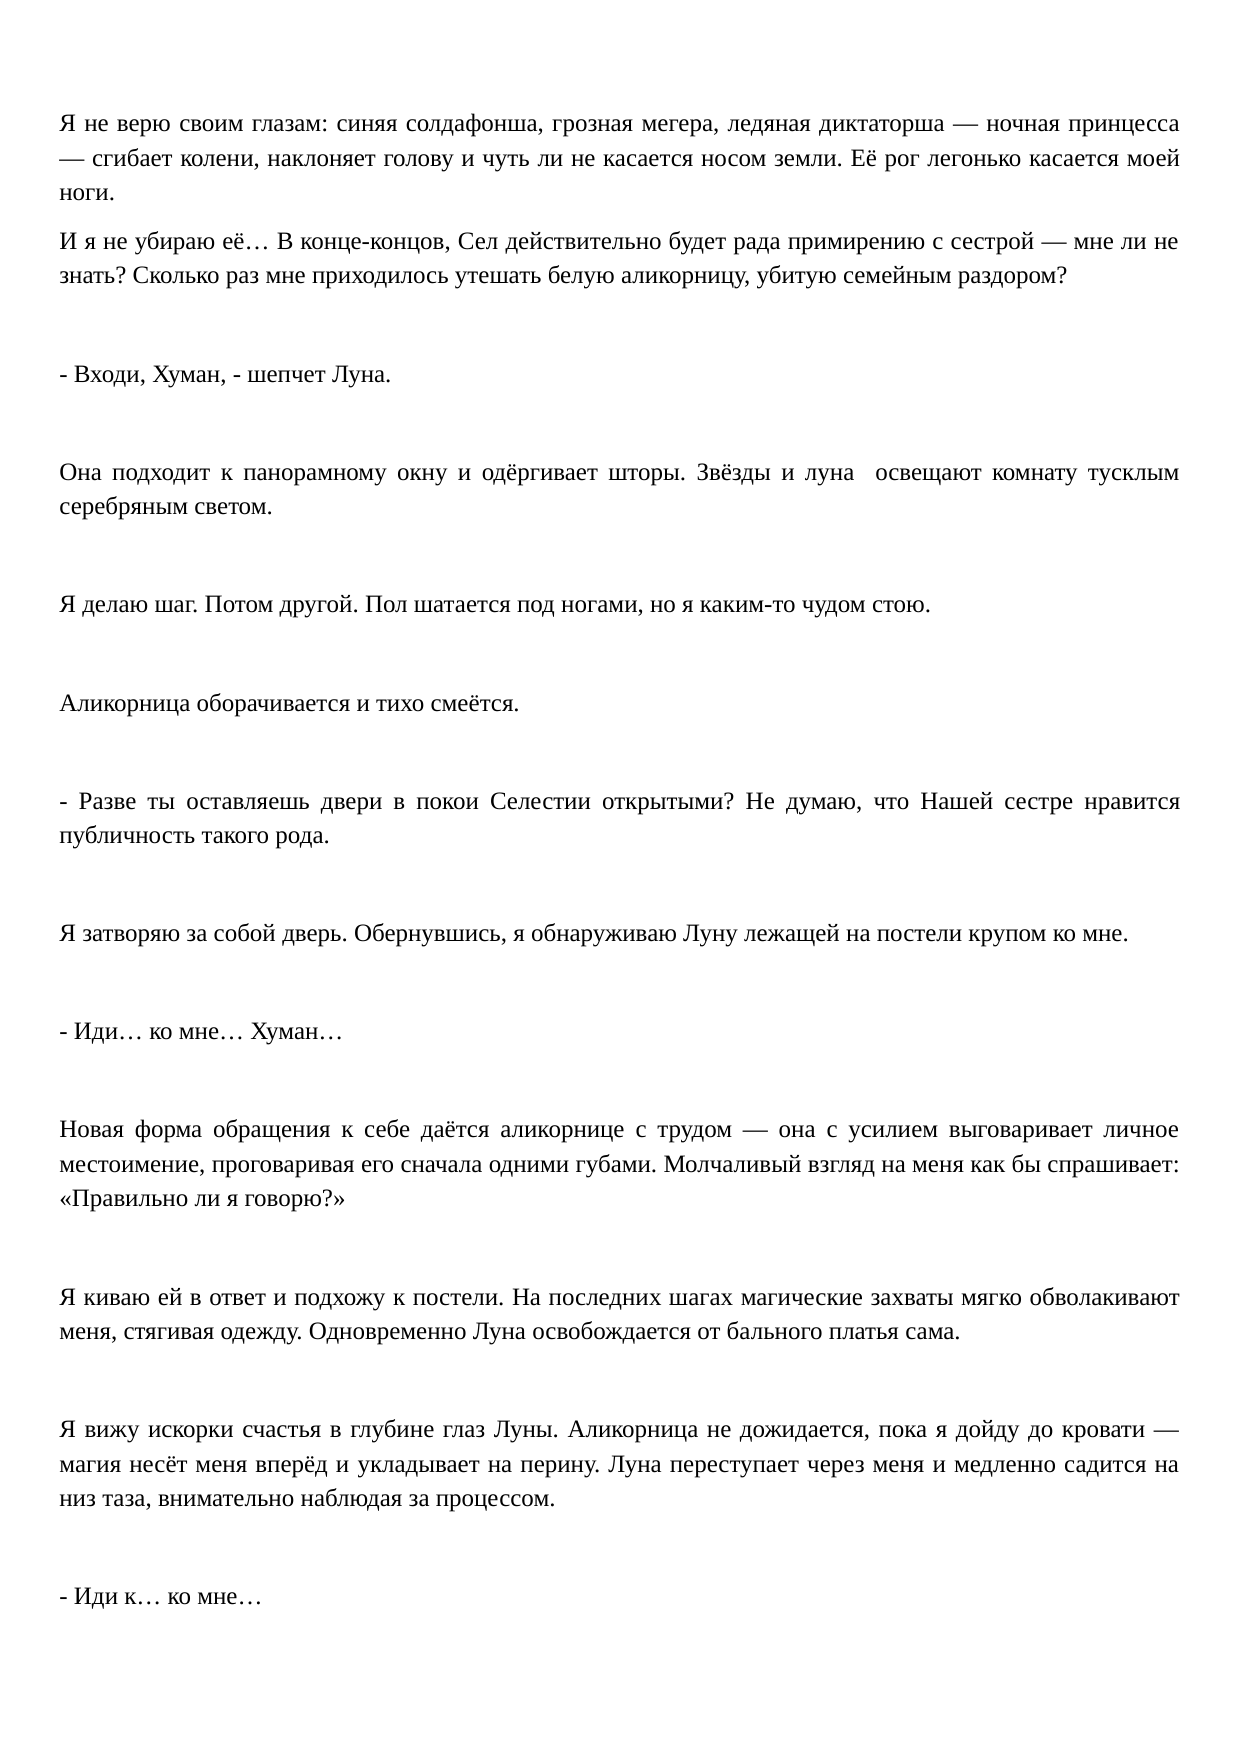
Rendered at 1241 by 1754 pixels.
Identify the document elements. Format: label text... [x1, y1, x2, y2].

text Я не верю своим глазам: синяя солдафонша, грозная мегера, ледяная диктаторша — ночная принцесса — сгибает колени, наклоняет голову и чуть ли не касается носом земли. Её рог легонько касается моей ноги. [59, 108, 1181, 206]
text Я затворяю за собой дверь. Обернувшись, я обнаруживаю Луну лежащей на постели крупом ко мне. [59, 918, 1181, 947]
text И я не убираю её… В конце-концов, Сел действительно будет рада примирению с сестрой — мне ли не знать? Сколько раз мне приходилось утешать белую аликорницу, убитую семейным раздором? [59, 226, 1181, 289]
text Аликорница оборачивается и тихо смеётся. [59, 688, 1181, 716]
text Я вижу искорки счастья в глубине глаз Луны. Аликорница не дожидается, пока я дойду до кровати — магия несёт меня вперёд и укладывает на перину. Луна переступает через меня и медленно садится на низ таза, внимательно наблюдая за процессом. [59, 1414, 1181, 1512]
text Новая форма обращения к себе даётся аликорнице с трудом — она с усилием выговаривает личное местоимение, проговаривая его сначала одними губами. Молчаливый взгляд на меня как бы спрашивает: «Правильно ли я говорю?» [59, 1114, 1181, 1212]
text - Входи, Хуман, - шепчет Луна. [59, 359, 1181, 387]
text - Разве ты оставляешь двери в покои Селестии открытыми? Не думаю, что Нашей сестре нравится публичность такого рода. [59, 786, 1181, 849]
text - Иди к… ко мне… [59, 1581, 1181, 1610]
text Я делаю шаг. Потом другой. Пол шатается под ногами, но я каким-то чудом стою. [59, 589, 1181, 618]
text - Иди… ко мне… Хуман… [59, 1016, 1181, 1045]
text Она подходит к панорамному окну и одёргивает шторы. Звёзды и луна освещают комнату тусклым серебряным светом. [59, 457, 1181, 520]
text Я киваю ей в ответ и подхожу к постели. На последних шагах магические захваты мягко обволакивают меня, стягивая одежду. Одновременно Луна освобождается от бального платья сама. [59, 1282, 1181, 1345]
